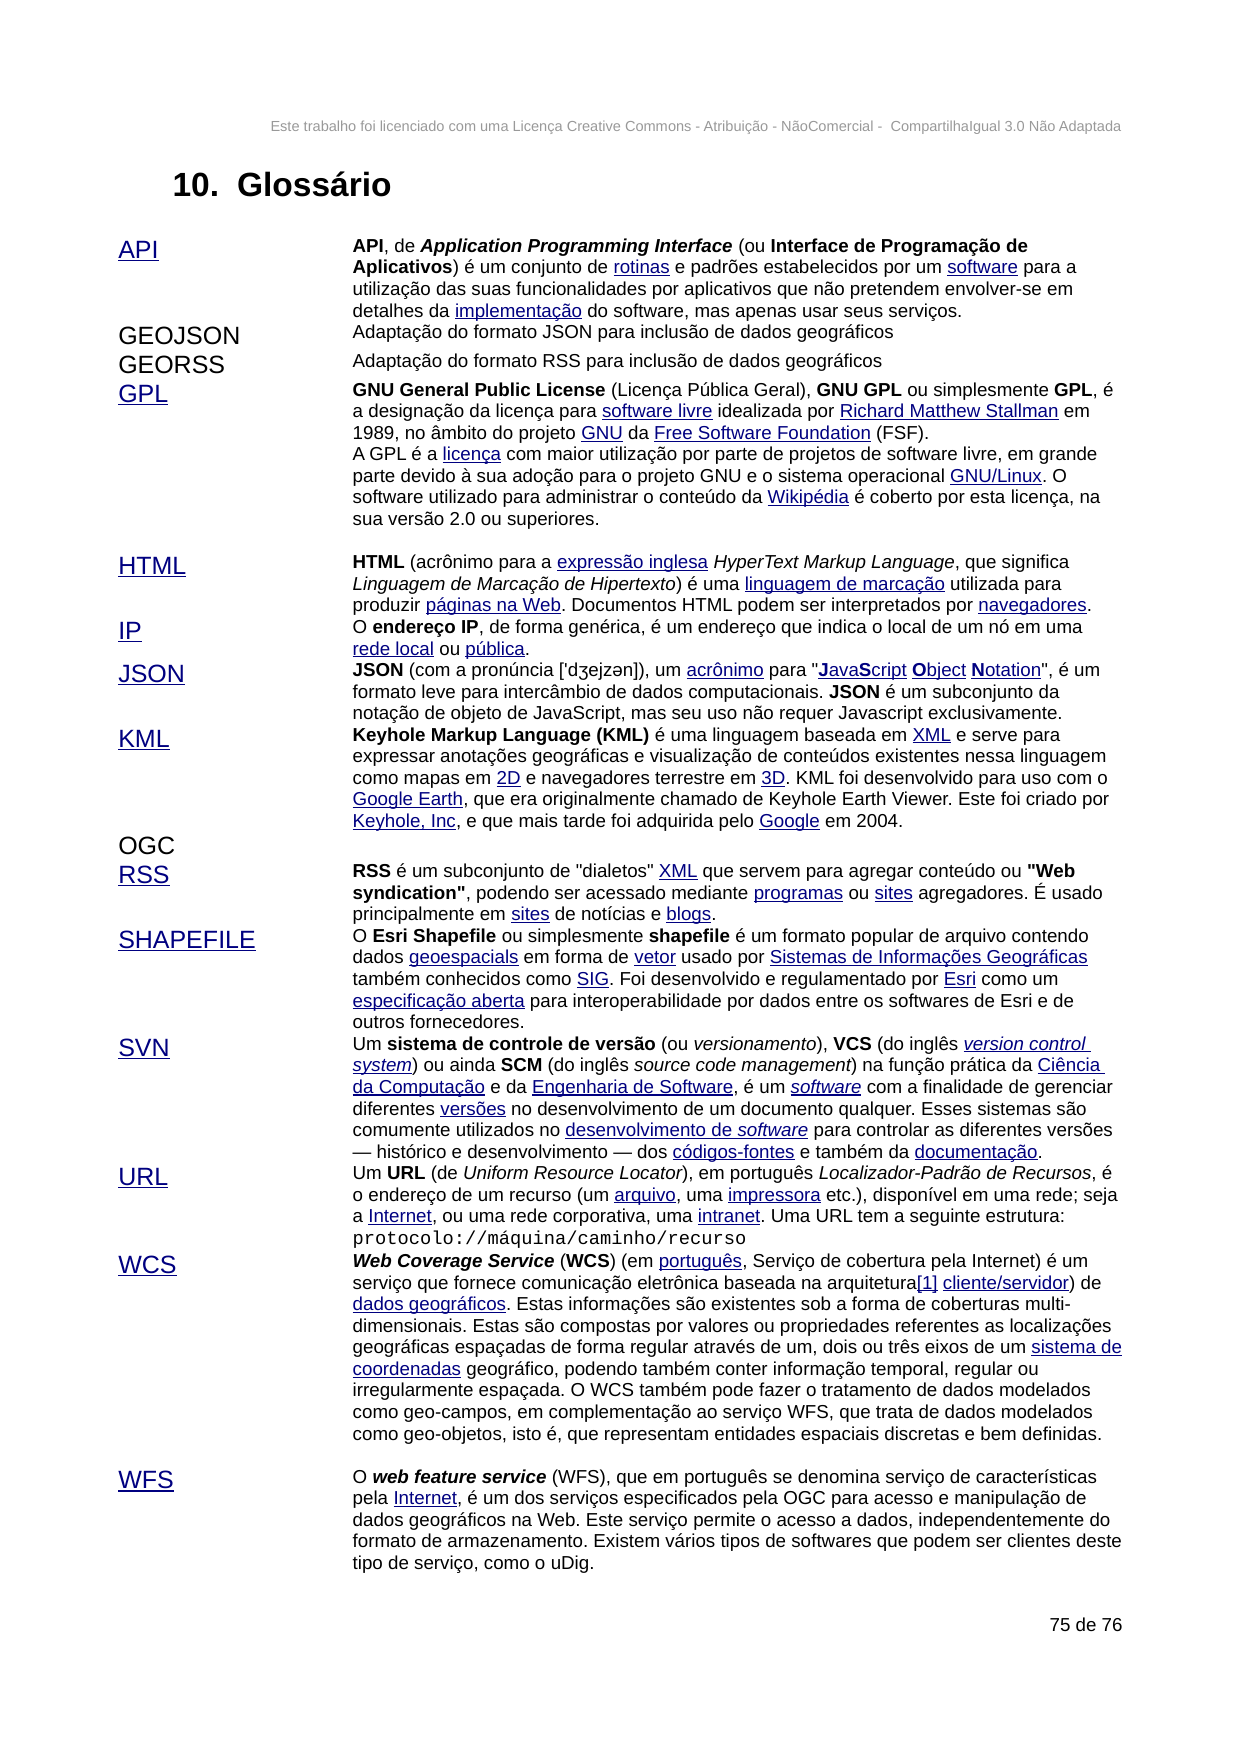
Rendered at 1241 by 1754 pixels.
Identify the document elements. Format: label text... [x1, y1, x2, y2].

table_cell O Esri Shapefile ou simplesmente shapefile é um formato popular de arquivo contendo dados geoespacials em forma de vetor usado por Sistemas de Informações Geográficas também conhecidos como SIG. Foi desenvolvido e regulamentado por Esri como um especificação aberta para interoperabilidade por dados entre os softwares de Esri e de outros fornecedores. [353, 925, 1123, 1033]
table_cell SVN [118, 1033, 352, 1162]
table_cell RSS é um subconjunto de "dialetos" XML que servem para agregar conteúdo ou "Web syndication", podendo ser acessado mediante programas ou sites agregadores. É usado principalmente em sites de notícias e blogs. [353, 860, 1123, 925]
table_cell JSON [118, 659, 352, 723]
table_cell WFS [118, 1466, 352, 1573]
table_cell GNU General Public License (Licença Pública Geral), GNU GPL ou simplesmente GPL, é a designação da licença para software livre idealizada por Richard Matthew Stallman em 1989, no âmbito do projeto GNU da Free Software Foundation (FSF). A GPL é a licença com maior utilização por parte de projetos de software livre, em grande parte devido à sua adoção para o projeto GNU e o sistema operacional GNU/Linux. O software utilizado para administrar o conteúdo da Wikipédia é coberto por esta licença, na sua versão 2.0 ou superiores. [353, 379, 1123, 551]
table_cell Adaptação do formato JSON para inclusão de dados geográficos [353, 321, 1123, 350]
table_cell GPL [118, 379, 352, 551]
subtitle Glossário [163, 164, 1077, 203]
table_cell GEORSS [118, 350, 352, 378]
table_cell Keyhole Markup Language (KML) é uma linguagem baseada em XML e serve para expressar anotações geográficas e visualização de conteúdos existentes nessa linguagem como mapas em 2D e navegadores terrestre em 3D. KML foi desenvolvido para uso com o Google Earth, que era originalmente chamado de Keyhole Earth Viewer. Este foi criado por Keyhole, Inc, e que mais tarde foi adquirida pelo Google em 2004. [353, 724, 1123, 831]
table_cell GEOJSON [118, 321, 352, 350]
table_cell OGC [118, 831, 352, 860]
table_cell HTML (acrônimo para a expressão inglesa HyperText Markup Language, que significa Linguagem de Marcação de Hipertexto) é uma linguagem de marcação utilizada para produzir páginas na Web. Documentos HTML podem ser interpretados por navegadores. [353, 551, 1123, 616]
table_cell Adaptação do formato RSS para inclusão de dados geográficos [353, 350, 1123, 378]
table_cell IP [118, 616, 352, 659]
table_cell KML [118, 724, 352, 831]
table_cell [353, 831, 1123, 860]
table_cell O web feature service (WFS), que em português se denomina serviço de características pela Internet, é um dos serviços especificados pela OGC para acesso e manipulação de dados geográficos na Web. Este serviço permite o acesso a dados, independentemente do formato de armazenamento. Existem vários tipos de softwares que podem ser clientes deste tipo de serviço, como o uDig. [353, 1466, 1123, 1573]
table_cell Um URL (de Uniform Resource Locator), em português Localizador-Padrão de Recursos, é o endereço de um recurso (um arquivo, uma impressora etc.), disponível em uma rede; seja a Internet, ou uma rede corporativa, uma intranet. Uma URL tem a seguinte estrutura: protocolo://máquina/caminho/recurso [353, 1162, 1123, 1250]
table_cell O endereço IP, de forma genérica, é um endereço que indica o local de um nó em uma rede local ou pública. [353, 616, 1123, 659]
table_header API [118, 235, 352, 321]
table_cell RSS [118, 860, 352, 925]
table_cell WCS [118, 1250, 352, 1466]
table_cell Um sistema de controle de versão (ou versionamento), VCS (do inglês version control system) ou ainda SCM (do inglês source code management) na função prática da Ciência da Computação e da Engenharia de Software, é um software com a finalidade de gerenciar diferentes versões no desenvolvimento de um documento qualquer. Esses sistemas são comumente utilizados no desenvolvimento de software para controlar as diferentes versões — histórico e desenvolvimento — dos códigos-fontes e também da documentação. [353, 1033, 1123, 1162]
table_header API, de Application Programming Interface (ou Interface de Programação de Aplicativos) é um conjunto de rotinas e padrões estabelecidos por um software para a utilização das suas funcionalidades por aplicativos que não pretendem envolver-se em detalhes da implementação do software, mas apenas usar seus serviços. [353, 235, 1123, 321]
table_cell HTML [118, 551, 352, 616]
table_cell Web Coverage Service (WCS) (em português, Serviço de cobertura pela Internet) é um serviço que fornece comunicação eletrônica baseada na arquitetura[1] cliente/servidor) de dados geográficos. Estas informações são existentes sob a forma de coberturas multi-dimensionais. Estas são compostas por valores ou propriedades referentes as localizações geográficas espaçadas de forma regular através de um, dois ou três eixos de um sistema de coordenadas geográfico, podendo também conter informação temporal, regular ou irregularmente espaçada. O WCS também pode fazer o tratamento de dados modelados como geo-campos, em complementação ao serviço WFS, que trata de dados modelados como geo-objetos, isto é, que representam entidades espaciais discretas e bem definidas. [353, 1250, 1123, 1466]
table_cell URL [118, 1162, 352, 1250]
table_cell SHAPEFILE [118, 925, 352, 1033]
table_cell JSON (com a pronúncia ['dʒejzən]), um acrônimo para "JavaScript Object Notation", é um formato leve para intercâmbio de dados computacionais. JSON é um subconjunto da notação de objeto de JavaScript, mas seu uso não requer Javascript exclusivamente. [353, 659, 1123, 723]
